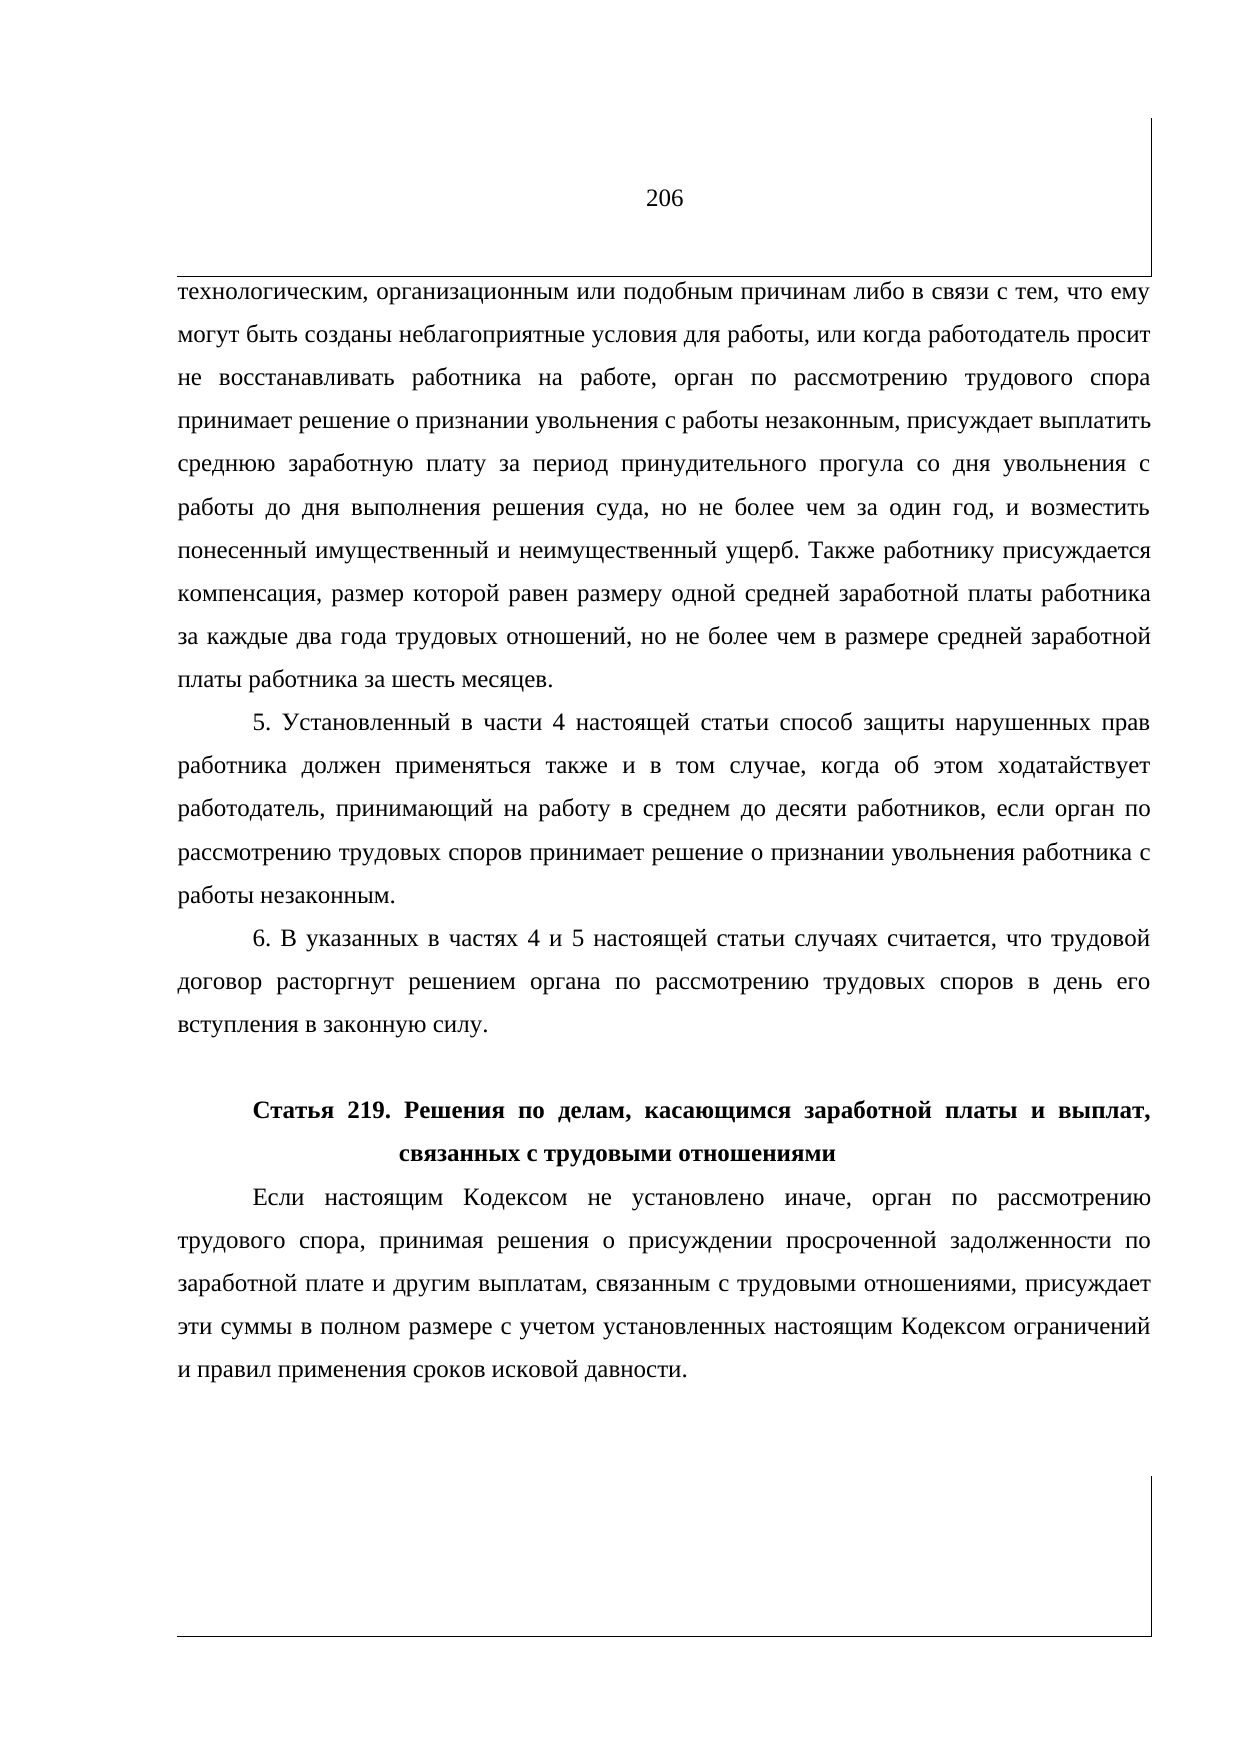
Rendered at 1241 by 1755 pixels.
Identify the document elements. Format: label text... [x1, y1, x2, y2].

text технологическим, организационным или подобным причинам либо в связи с тем, что ему могут быть созданы неблагоприятные условия для работы, или когда работодатель просит не восстанавливать работника на работе, орган по рассмотрению трудового спора принимает решение о признании увольнения с работы незаконным, присуждает выплатить среднюю заработную плату за период принудительного прогула со дня увольнения с работы до дня выполнения решения суда, но не более чем за один год, и возместить понесенный имущественный и неимущественный ущерб. Также работнику присуждается компенсация, размер которой равен размеру одной средней заработной платы работника за каждые два года трудовых отношений, но не более чем в размере средней заработной платы работника за шесть месяцев. [177, 276, 1152, 693]
subtitle Статья 219. Решения по делам, касающимся заработной платы и выплат, связанных с трудовыми отношениями [252, 1095, 1152, 1167]
text 6. В указанных в частях 4 и 5 настоящей статьи случаях считается, что трудовой договор расторгнут решением органа по рассмотрению трудовых споров в день его вступления в законную силу. [177, 923, 1152, 1038]
text Если настоящим Кодексом не установлено иначе, орган по рассмотрению трудового спора, принимая решения о присуждении просроченной задолженности по заработной плате и другим выплатам, связанным с трудовыми отношениями, присуждает эти суммы в полном размере с учетом установленных настоящим Кодексом ограничений и правил применения сроков исковой давности. [177, 1182, 1152, 1383]
text 5. Установленный в части 4 настоящей статьи способ защиты нарушенных прав работника должен применяться также и в том случае, когда об этом ходатайствует работодатель, принимающий на работу в среднем до десяти работников, если орган по рассмотрению трудовых споров принимает решение о признании увольнения работника с работы незаконным. [177, 707, 1152, 908]
